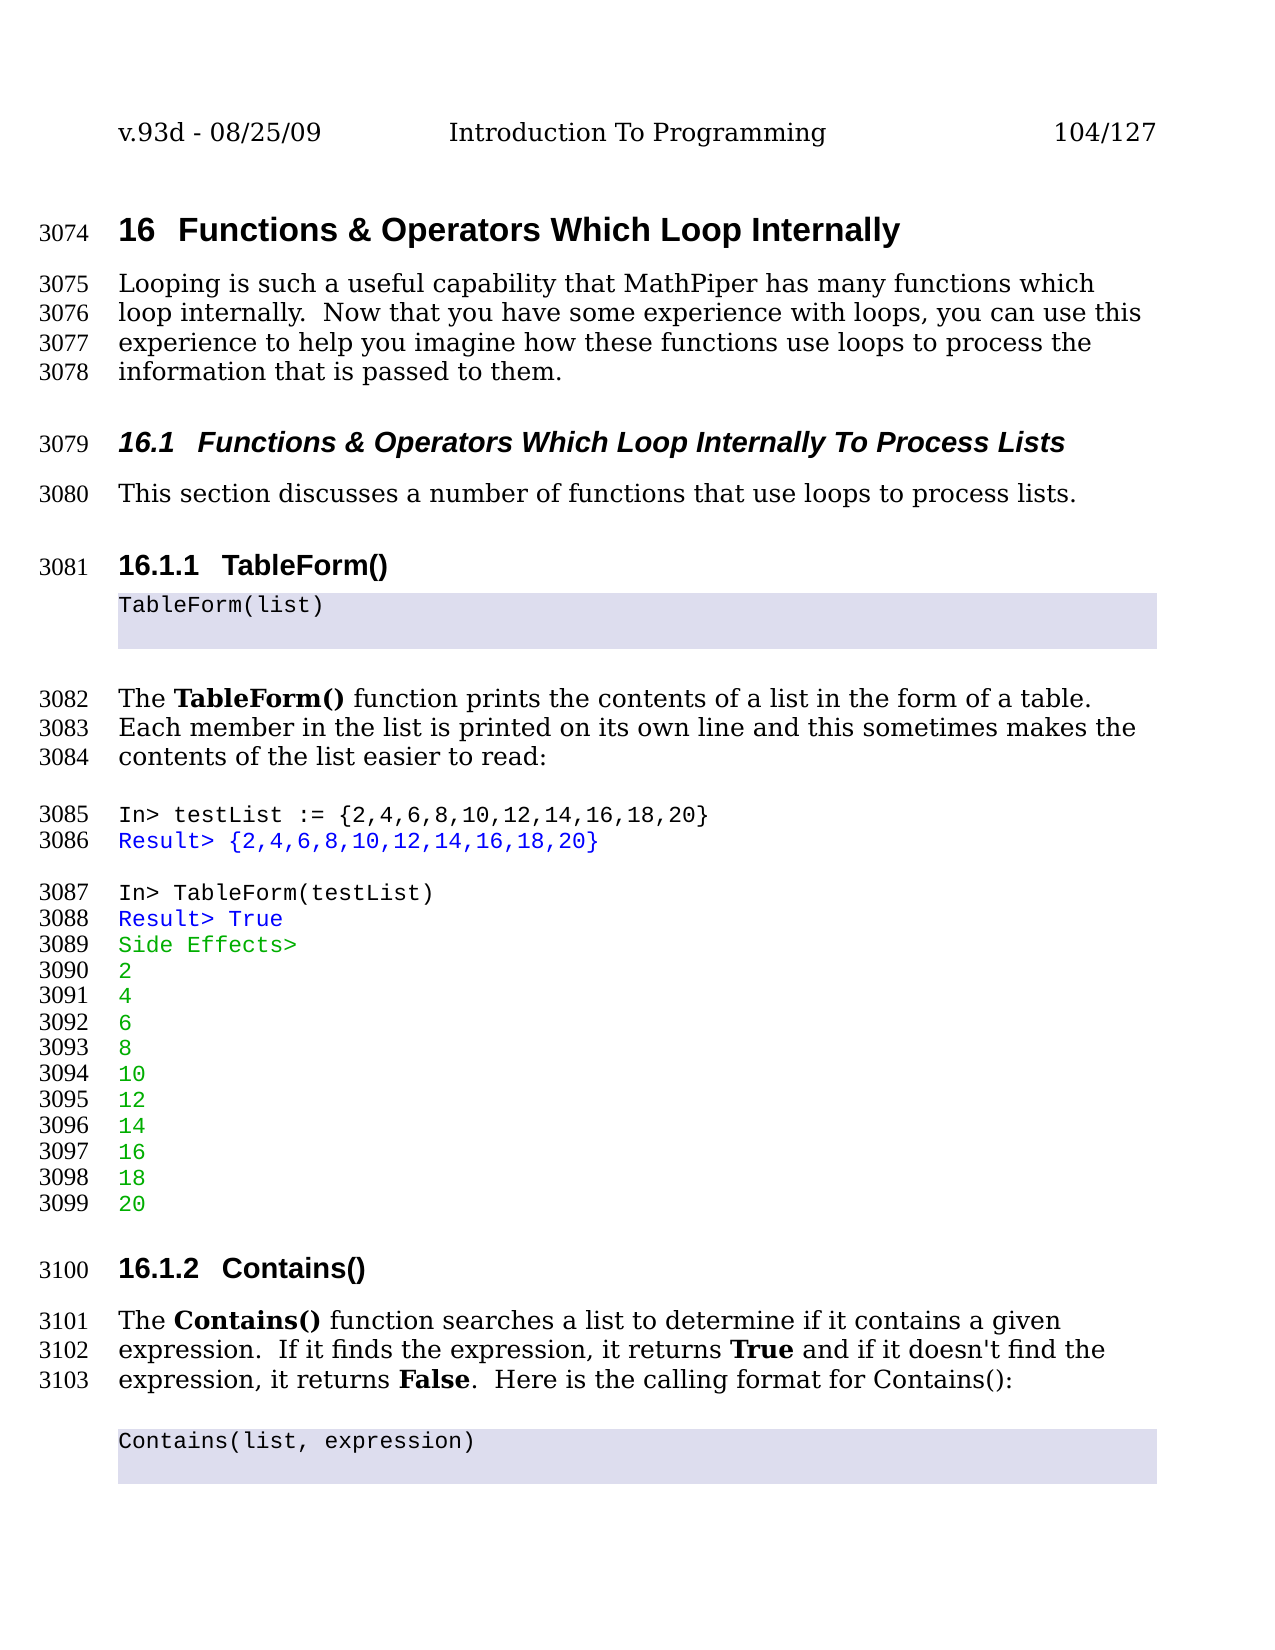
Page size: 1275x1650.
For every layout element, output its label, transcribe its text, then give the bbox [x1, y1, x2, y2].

text 12 [118, 1089, 1157, 1114]
text 18 [118, 1166, 1157, 1192]
table_header Contains(list, expression) [118, 1429, 1157, 1484]
text The Contains() function searches a list to determine if it contains a given expression. If it finds the expression, it returns True and if it doesn't find the expression, it returns False. Here is the calling format for Contains(): [118, 1306, 1157, 1394]
text 20 [118, 1192, 1157, 1218]
text The TableForm() function prints the contents of a list in the form of a table. Each member in the list is printed on its own line and this sometimes makes the contents of the list easier to read: [118, 684, 1157, 771]
subtitle Functions & Operators Which Loop Internally [118, 210, 1157, 248]
subtitle TableForm() [118, 548, 1157, 581]
text 16 [118, 1141, 1157, 1166]
text In> TableForm(testList) [118, 881, 1157, 907]
table_header TableForm(list) [118, 593, 1157, 649]
subtitle Functions & Operators Which Loop Internally To Process Lists [118, 425, 1157, 459]
text Side Effects> [118, 933, 1157, 959]
text 8 [118, 1037, 1157, 1063]
text 14 [118, 1114, 1157, 1141]
text 10 [118, 1063, 1157, 1089]
subtitle Contains() [118, 1251, 1157, 1285]
text 6 [118, 1011, 1157, 1037]
text Result> {2,4,6,8,10,12,14,16,18,20} [118, 829, 1157, 855]
text Looping is such a useful capability that MathPiper has many functions which loop internally. Now that you have some experience with loops, you can use this experience to help you imagine how these functions use loops to process the information that is passed to them. [118, 269, 1157, 386]
text 2 [118, 959, 1157, 985]
text In> testList := {2,4,6,8,10,12,14,16,18,20} [118, 803, 1157, 829]
text Result> True [118, 907, 1157, 933]
text This section discusses a number of functions that use loops to process lists. [118, 479, 1157, 509]
text 4 [118, 985, 1157, 1011]
